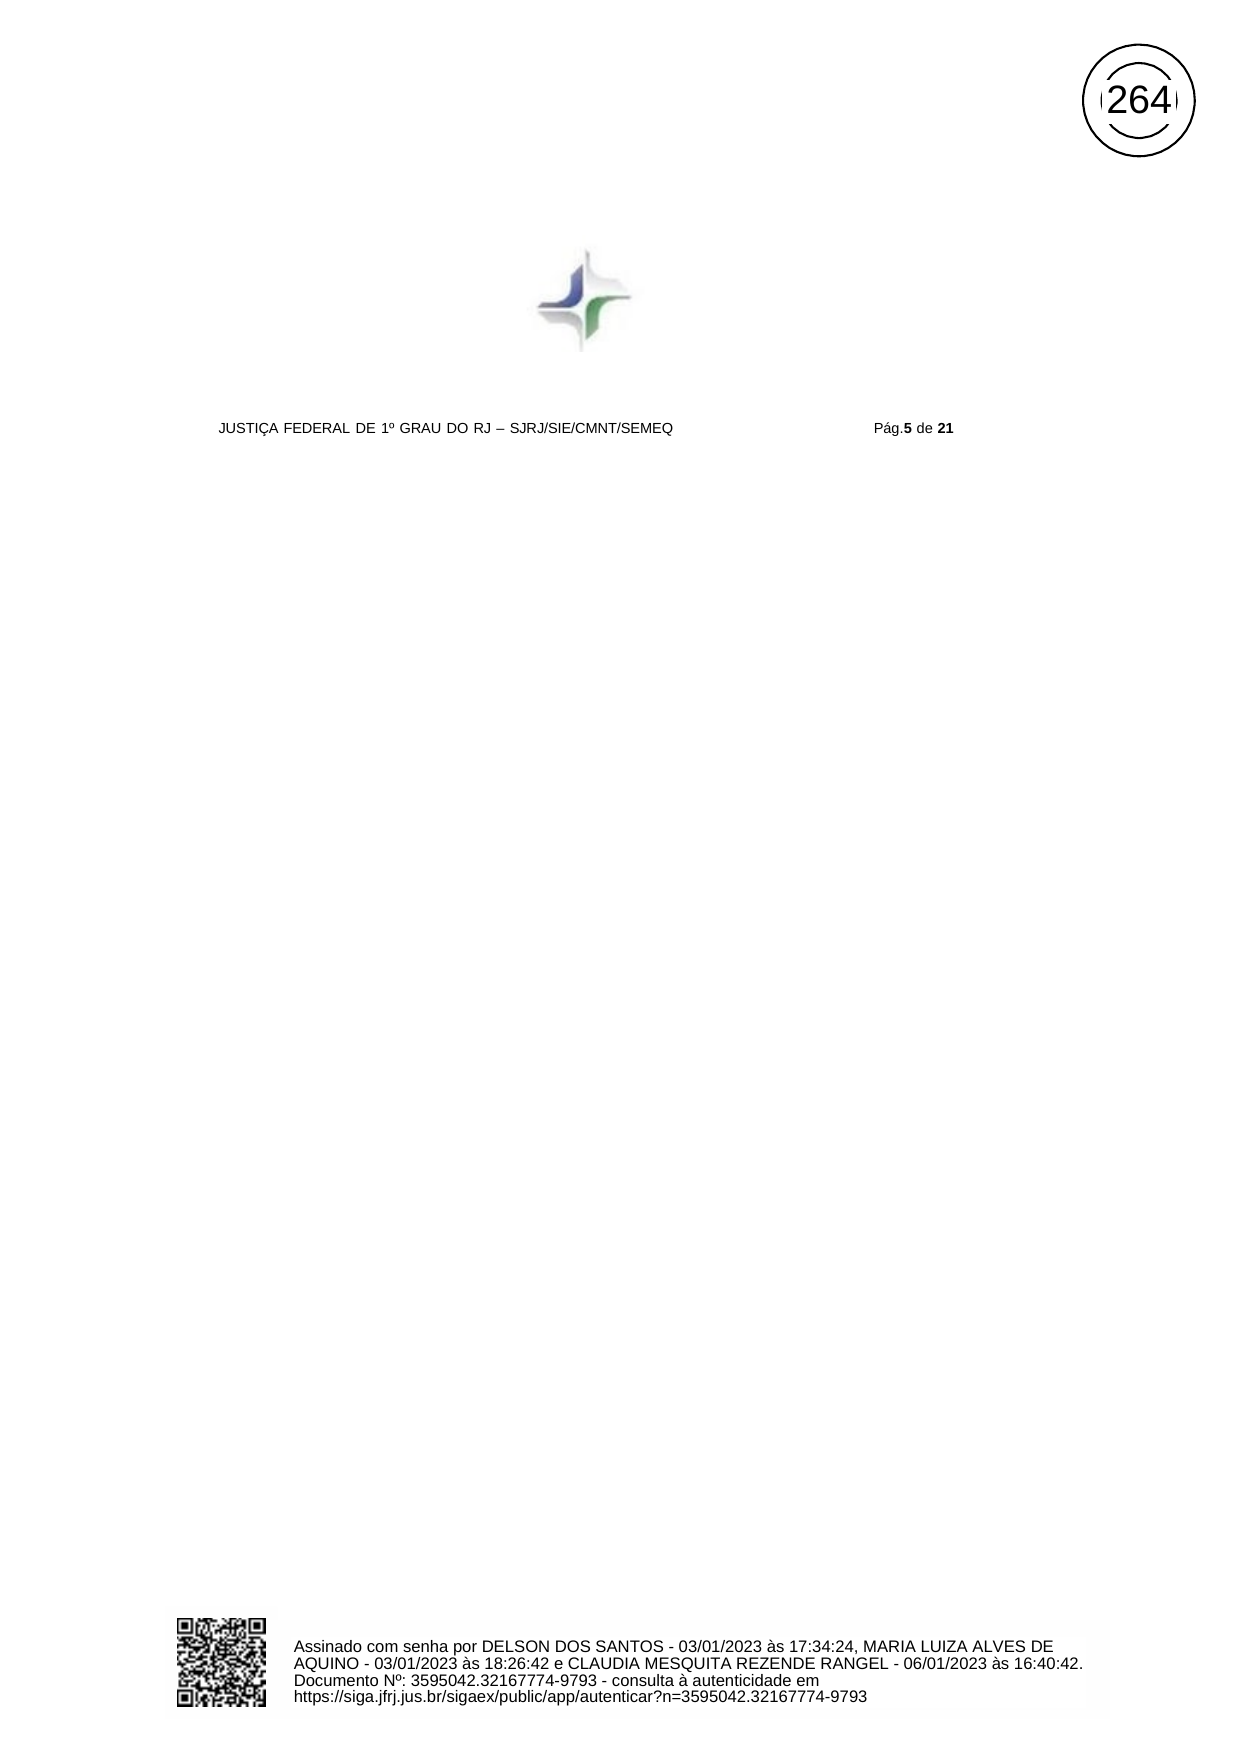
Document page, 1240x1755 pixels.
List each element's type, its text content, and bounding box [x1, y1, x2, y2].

text JUSTIÇA FEDERAL DE 1º GRAU DO RJ – SJRJ/SIE/CMNT/SEMEQ Pág.5 de 21 [218, 419, 1239, 436]
